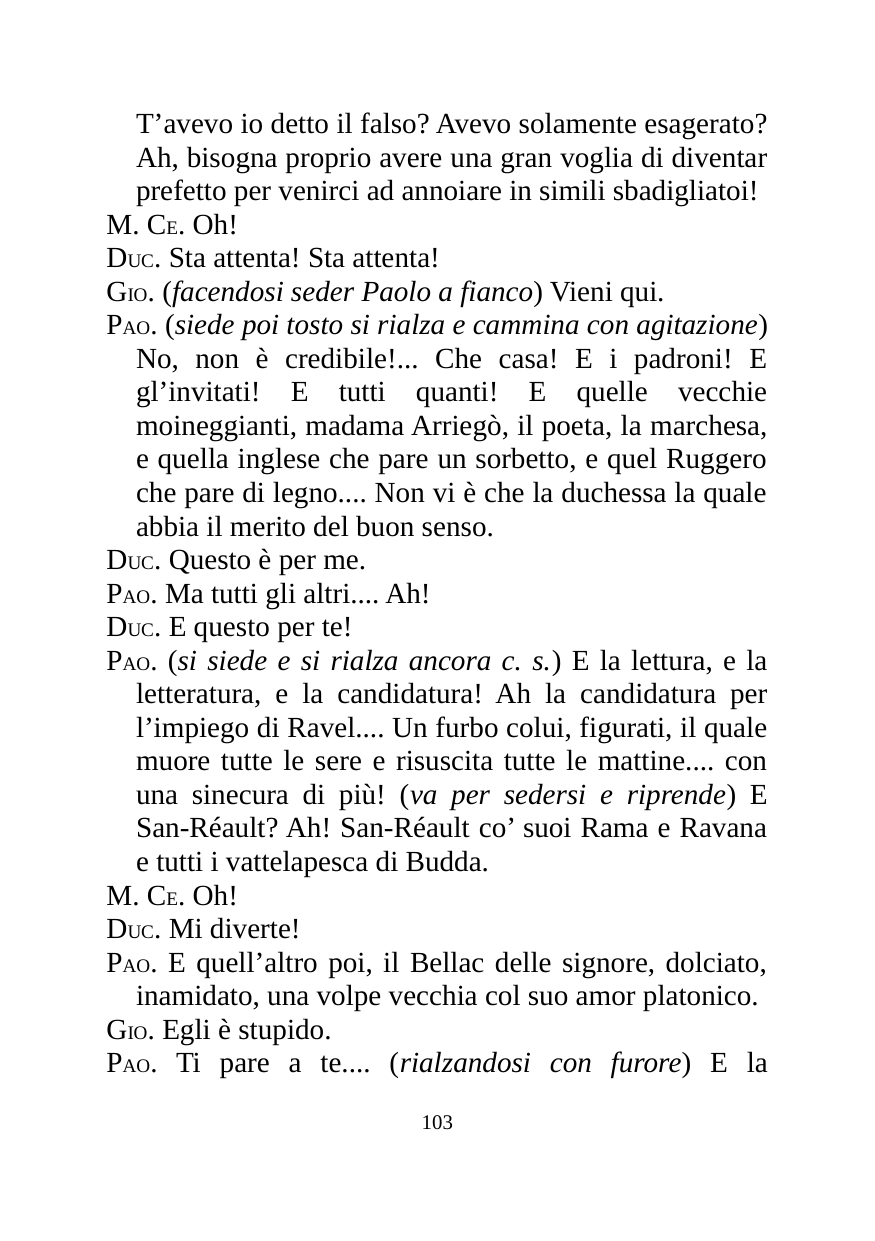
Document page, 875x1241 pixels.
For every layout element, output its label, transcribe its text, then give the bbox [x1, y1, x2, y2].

text Pao. (si siede e si rialza ancora c. s.) E la lettura, e la letteratura, e la candidatura! Ah la candidatura per l’impiego di Ravel.... Un furbo colui, figurati, il quale muore tutte le sere e risuscita tutte le mattine.... con una sinecura di più! (va per sedersi e riprende) E San-Réault? Ah! San-Réault co’ suoi Rama e Ravana e tutti i vattelapesca di Budda. [106, 643, 768, 878]
text Pao. E quell’altro poi, il Bellac delle signore, dolciato, inamidato, una volpe vecchia col suo amor platonico. [106, 945, 768, 1012]
text M. Ce. Oh! [106, 878, 768, 911]
text T’avevo io detto il falso? Avevo solamente esagerato? Ah, bisogna proprio avere una gran voglia di diventar prefetto per venirci ad annoiare in simili sbadigliatoi! [106, 106, 768, 207]
text Gio. Egli è stupido. [106, 1012, 768, 1045]
text Pao. Ti pare a te.... (rialzandosi con furore) E la [106, 1045, 768, 1079]
text Duc. Questo è per me. [106, 542, 768, 576]
text Duc. Sta attenta! Sta attenta! [106, 240, 768, 274]
text Pao. (siede poi tosto si rialza e cammina con agitazione) No, non è credibile!... Che casa! E i padroni! E gl’invitati! E tutti quanti! E quelle vecchie moineggianti, madama Arriegò, il poeta, la marchesa, e quella inglese che pare un sorbetto, e quel Ruggero che pare di legno.... Non vi è che la duchessa la quale abbia il merito del buon senso. [106, 307, 768, 542]
text M. Ce. Oh! [106, 207, 768, 240]
text Duc. Mi diverte! [106, 911, 768, 945]
text Pao. Ma tutti gli altri.... Ah! [106, 576, 768, 609]
text Duc. E questo per te! [106, 609, 768, 643]
text Gio. (facendosi seder Paolo a fianco) Vieni qui. [106, 274, 768, 307]
